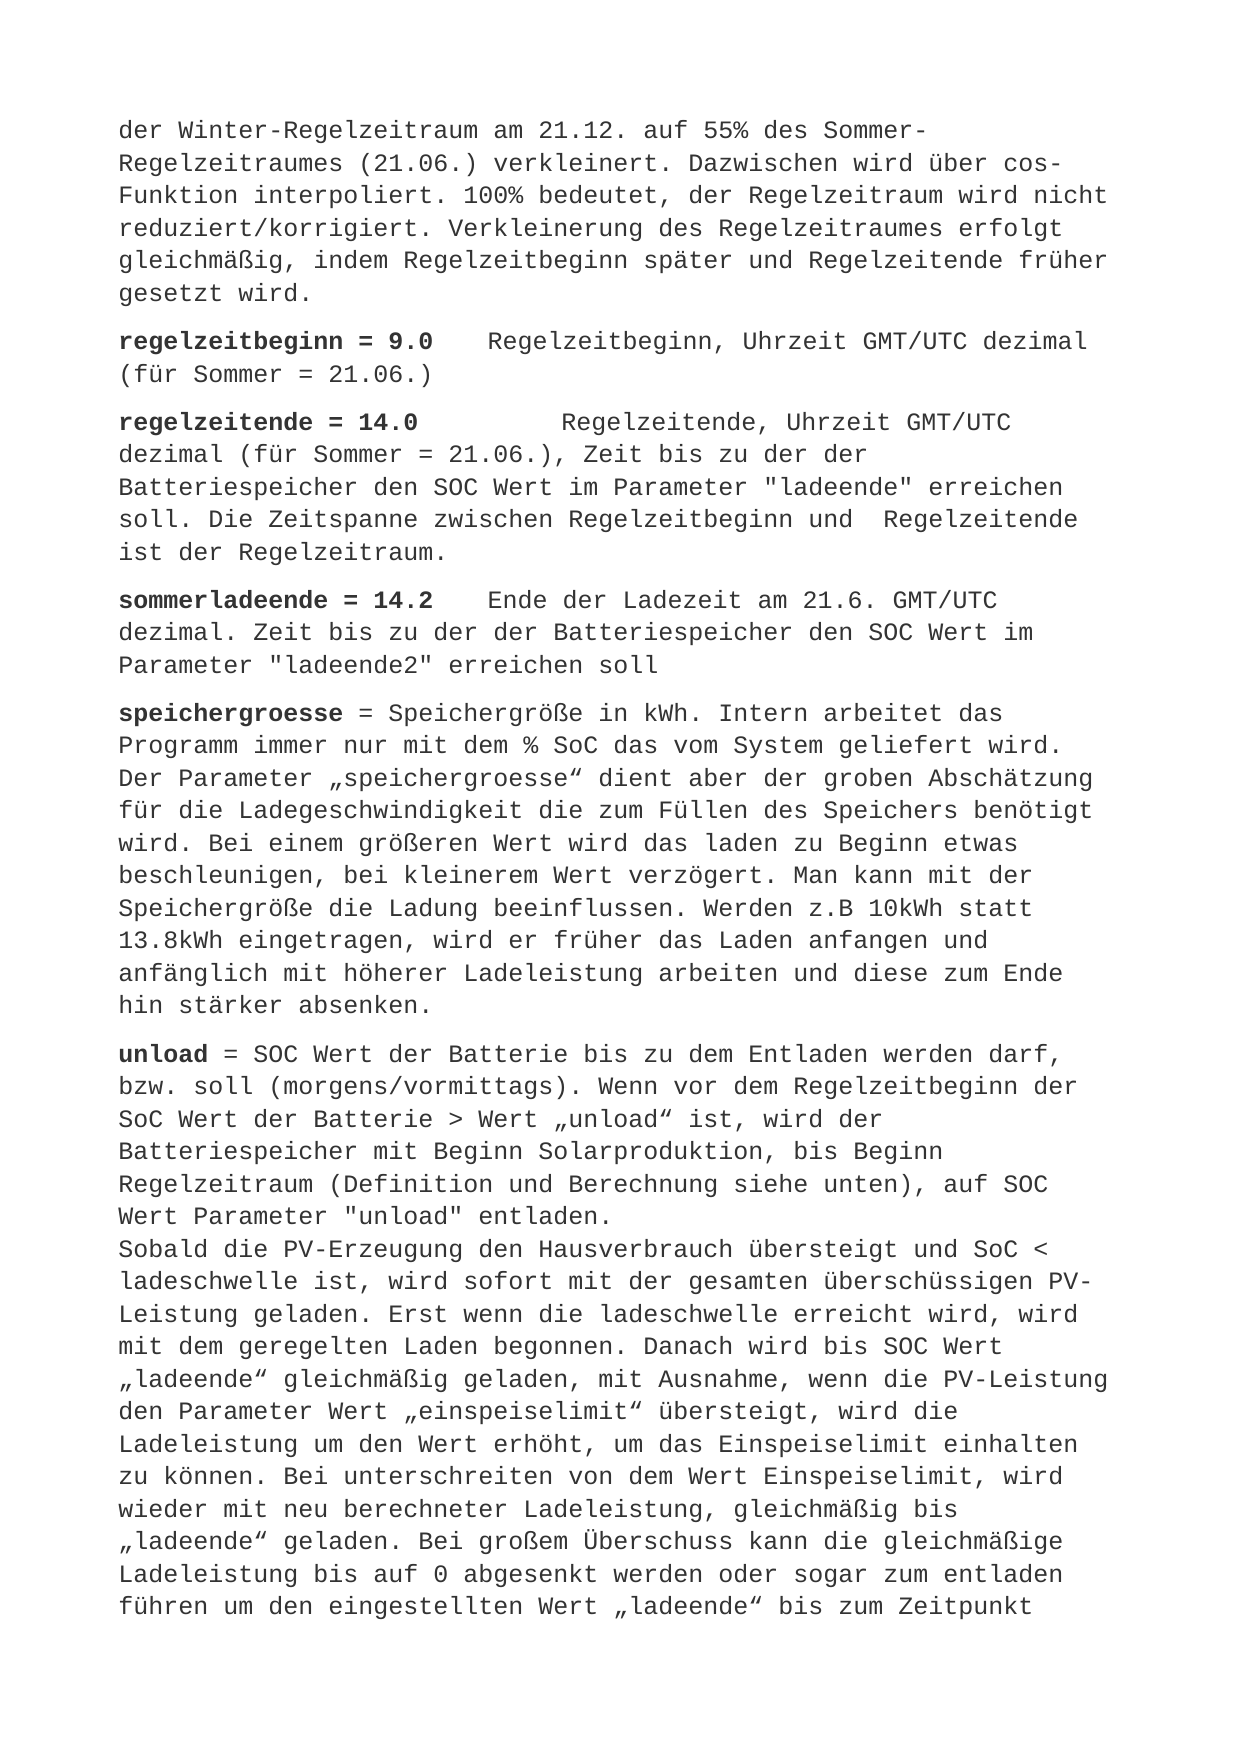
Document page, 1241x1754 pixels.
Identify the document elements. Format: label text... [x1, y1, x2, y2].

text speichergroesse = Speichergröße in kWh. Intern arbeitet das Programm immer nur mit dem % SoC das vom System geliefert wird. Der Parameter „speichergroesse“ dient aber der groben Abschätzung für die Ladegeschwindigkeit die zum Füllen des Speichers benötigt wird. Bei einem größeren Wert wird das laden zu Beginn etwas beschleunigen, bei kleinerem Wert verzögert. Man kann mit der Speichergröße die Ladung beeinflussen. Werden z.B 10kWh statt 13.8kWh eingetragen, wird er früher das Laden anfangen und anfänglich mit höherer Ladeleistung arbeiten und diese zum Ende hin stärker absenken. [118, 701, 1122, 1021]
text sommerladeende = 14.2 Ende der Ladezeit am 21.6. GMT/UTC dezimal. Zeit bis zu der der Batteriespeicher den SOC Wert im Parameter "ladeende2" erreichen soll [118, 587, 1122, 681]
text regelzeitbeginn = 9.0 Regelzeitbeginn, Uhrzeit GMT/UTC dezimal (für Sommer = 21.06.) [118, 329, 1122, 389]
text unload = SOC Wert der Batterie bis zu dem Entladen werden darf, bzw. soll (morgens/vormittags). Wenn vor dem Regelzeitbeginn der SoC Wert der Batterie > Wert „unload“ ist, wird der Batteriespeicher mit Beginn Solarproduktion, bis Beginn Regelzeitraum (Definition und Berechnung siehe unten), auf SOC Wert Parameter "unload" entladen. Sobald die PV-Erzeugung den Hausverbrauch übersteigt und SoC < ladeschwelle ist, wird sofort mit der gesamten überschüssigen PV-Leistung geladen. Erst wenn die ladeschwelle erreicht wird, wird mit dem geregelten Laden begonnen. Danach wird bis SOC Wert „ladeende“ gleichmäßig geladen, mit Ausnahme, wenn die PV-Leistung den Parameter Wert „einspeiselimit“ übersteigt, wird die Ladeleistung um den Wert erhöht, um das Einspeiselimit einhalten zu können. Bei unterschreiten von dem Wert Einspeiselimit, wird wieder mit neu berechneter Ladeleistung, gleichmäßig bis „ladeende“ geladen. Bei großem Überschuss kann die gleichmäßige Ladeleistung bis auf 0 abgesenkt werden oder sogar zum entladen führen um den eingestellten Wert „ladeende“ bis zum Zeitpunkt [118, 1041, 1122, 1622]
text der Winter-Regelzeitraum am 21.12. auf 55% des Sommer-Regelzeitraumes (21.06.) verkleinert. Dazwischen wird über cos-Funktion interpoliert. 100% bedeutet, der Regelzeitraum wird nicht reduziert/korrigiert. Verkleinerung des Regelzeitraumes erfolgt gleichmäßig, indem Regelzeitbeginn später und Regelzeitende früher gesetzt wird. [118, 118, 1122, 309]
text regelzeitende = 14.0 Regelzeitende, Uhrzeit GMT/UTC dezimal (für Sommer = 21.06.), Zeit bis zu der der Batteriespeicher den SOC Wert im Parameter "ladeende" erreichen soll. Die Zeitspanne zwischen Regelzeitbeginn und Regelzeitende ist der Regelzeitraum. [118, 409, 1122, 568]
